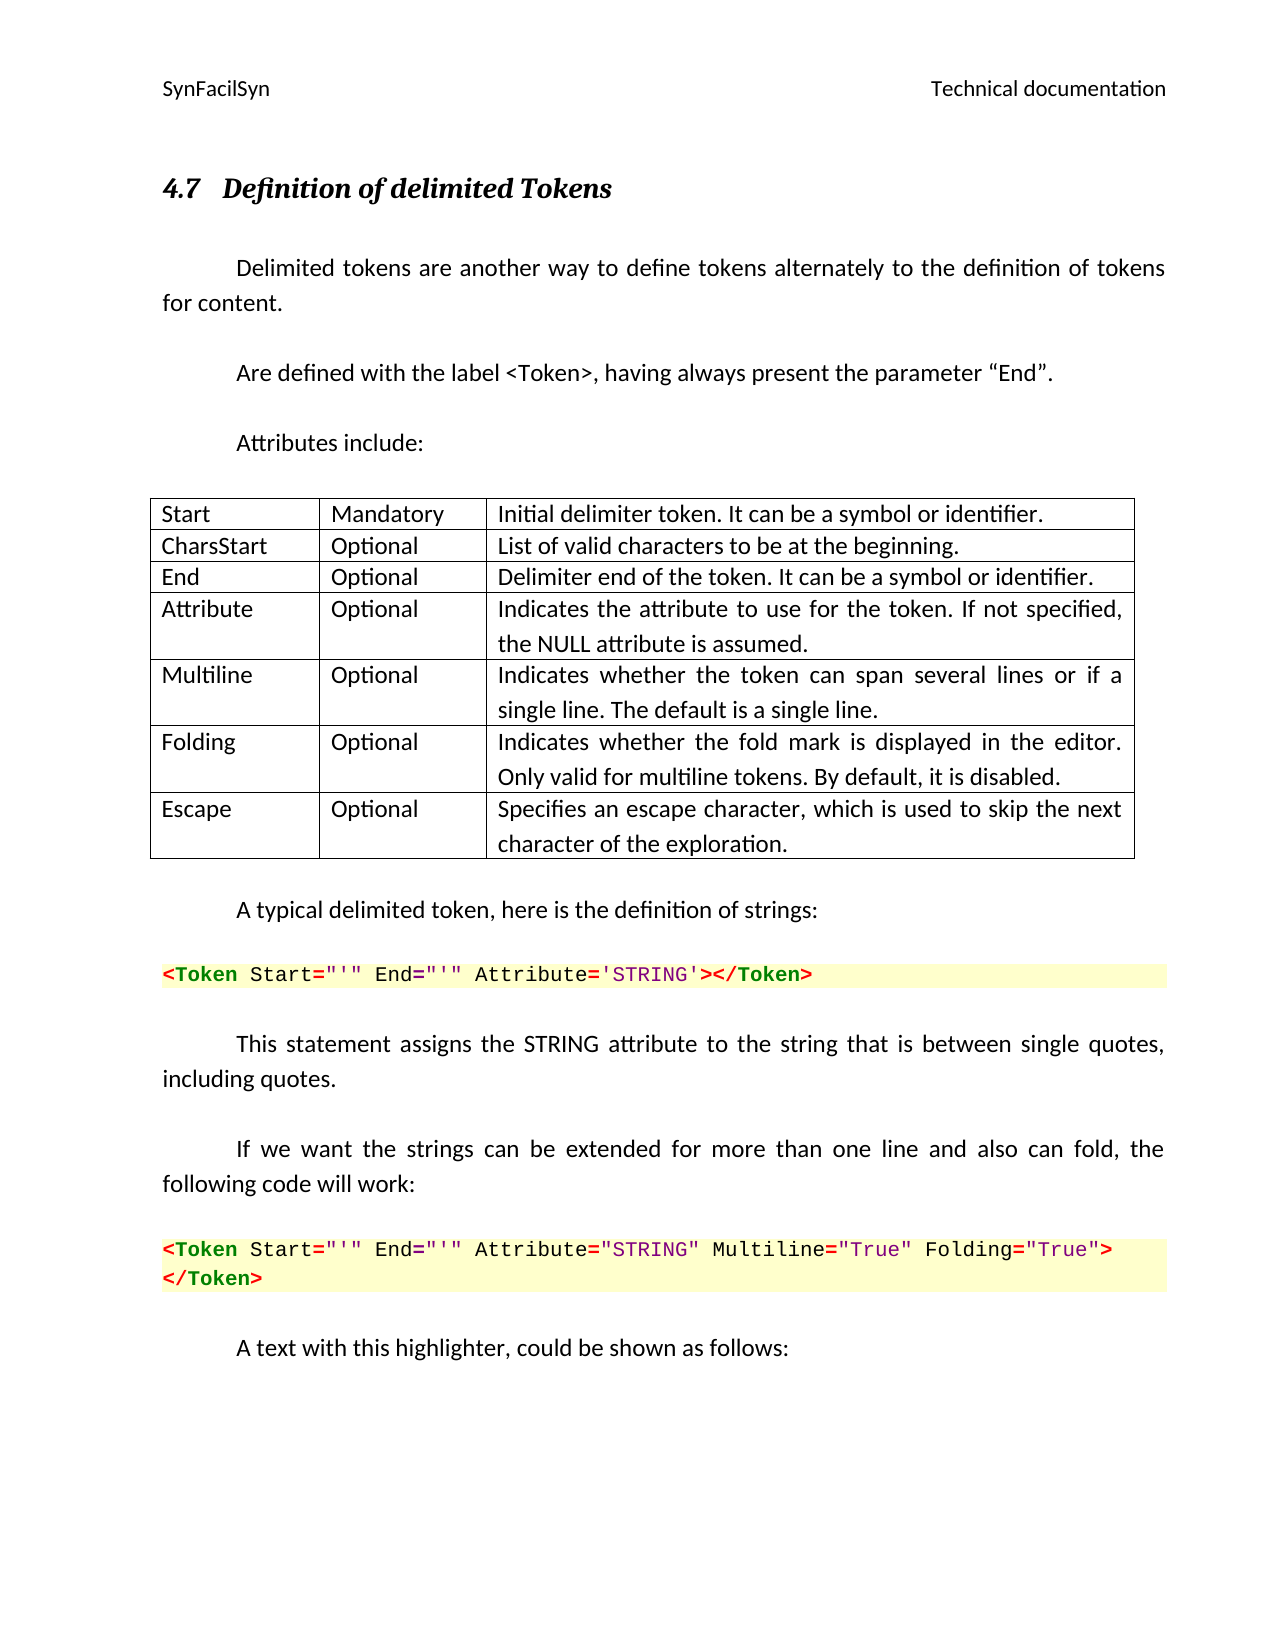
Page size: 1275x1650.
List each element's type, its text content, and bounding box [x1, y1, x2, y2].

text A typical delimited token, here is the definition of strings: [162, 894, 1167, 925]
text <Token Start="'" End="'" Attribute="STRING" Multiline="True" Folding="True"> [162, 1239, 1167, 1262]
text A text with this highlighter, could be shown as follows: [162, 1332, 1167, 1363]
text This statement assigns the STRING attribute to the string that is between single quotes, including quotes. [162, 1029, 1167, 1094]
table_cell Folding [151, 726, 319, 792]
subtitle Definition of delimited Tokens [162, 173, 1167, 206]
table_header Start [151, 499, 319, 529]
table_cell List of valid characters to be at the beginning. [487, 530, 1134, 561]
text Attributes include: [162, 427, 1167, 458]
table_cell End [151, 562, 319, 592]
text <Token Start="'" End="'" Attribute='STRING'></Token> [162, 964, 1167, 988]
table_header Mandatory [320, 499, 486, 529]
table_cell Escape [151, 793, 319, 858]
table_cell Optional [320, 726, 486, 792]
table_cell Indicates whether the token can span several lines or if a single line. The default is a single line. [487, 660, 1134, 725]
table_cell Attribute [151, 593, 319, 659]
table_cell Multiline [151, 660, 319, 725]
table_cell Indicates whether the fold mark is displayed in the editor. Only valid for multiline tokens. By default, it is disabled. [487, 726, 1134, 792]
table_cell Optional [320, 530, 486, 561]
table_cell Optional [320, 793, 486, 858]
table_cell Optional [320, 562, 486, 592]
table_cell Optional [320, 660, 486, 725]
text Delimited tokens are another way to define tokens alternately to the definition of tokens for content. [162, 252, 1167, 318]
text If we want the strings can be extended for more than one line and also can fold, the following code will work: [162, 1134, 1167, 1199]
text Are defined with the label <Token>, having always present the parameter “End”. [162, 357, 1167, 388]
table_cell Indicates the attribute to use for the token. If not specified, the NULL attribute is assumed. [487, 593, 1134, 659]
table_cell Specifies an escape character, which is used to skip the next character of the exploration. [487, 793, 1134, 858]
text </Token> [162, 1268, 1167, 1292]
table_cell CharsStart [151, 530, 319, 561]
table_header Initial delimiter token. It can be a symbol or identifier. [487, 499, 1134, 529]
table_cell Delimiter end of the token. It can be a symbol or identifier. [487, 562, 1134, 592]
table_cell Optional [320, 593, 486, 659]
